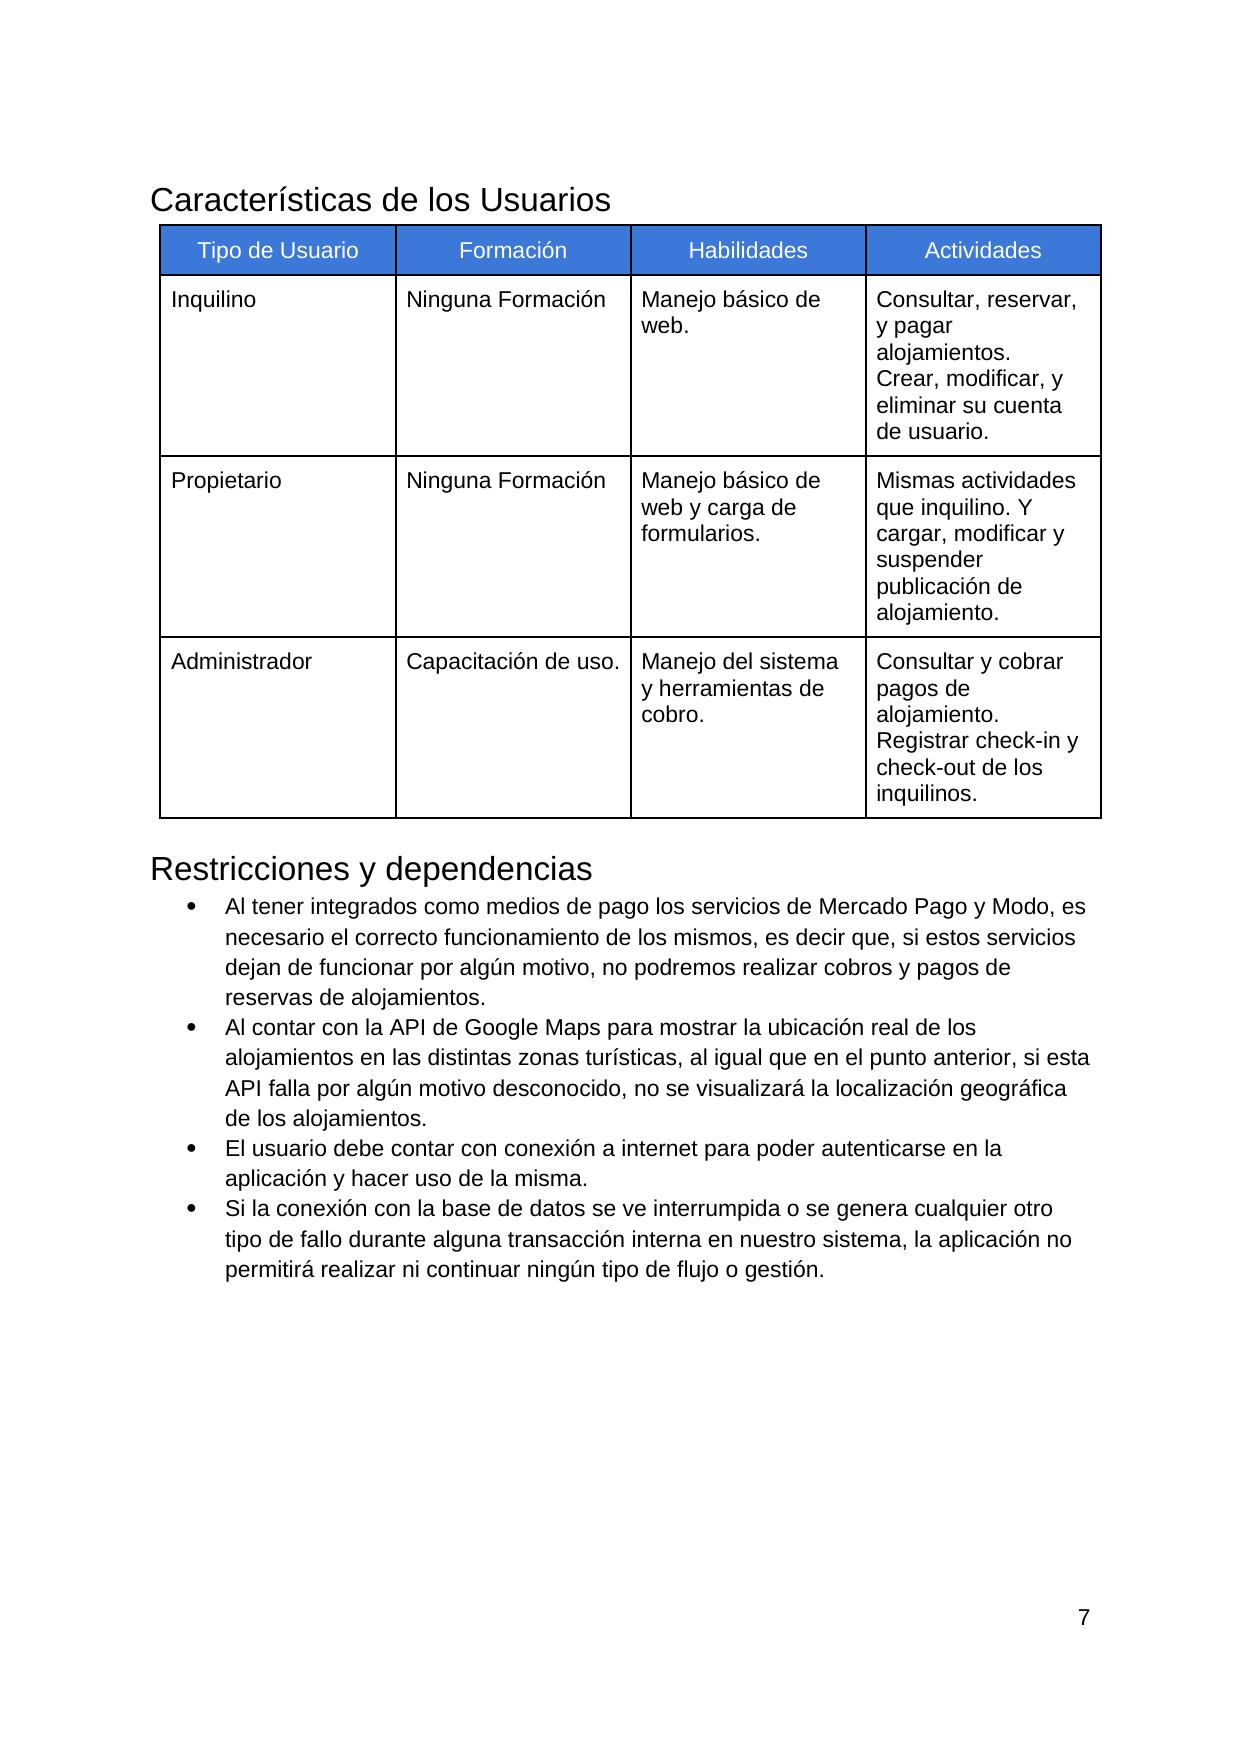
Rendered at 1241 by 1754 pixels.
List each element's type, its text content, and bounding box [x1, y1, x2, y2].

subtitle Restricciones y dependencias [150, 849, 1090, 887]
table_cell Capacitación de uso. [397, 638, 630, 817]
table_cell Manejo básico de web. [632, 276, 865, 455]
table_cell Consultar, reservar, y pagar alojamientos. Crear, modificar, y eliminar su cuenta de usuario. [867, 276, 1100, 455]
table_header Formación [397, 226, 630, 274]
list Al contar con la API de Google Maps para mostrar la ubicación real de los alojamientos en las distintas zonas turísticas, al igual que en el punto anterior, si esta API falla por algún motivo desconocido, no se visualizará la localización geográfica de los alojamientos. [187, 1014, 1090, 1131]
table_cell Ninguna Formación [397, 276, 630, 455]
table_header Tipo de Usuario [161, 226, 395, 274]
table_cell Manejo básico de web y carga de formularios. [632, 457, 865, 636]
table_cell Manejo del sistema y herramientas de cobro. [632, 638, 865, 817]
list El usuario debe contar con conexión a internet para poder autenticarse en la aplicación y hacer uso de la misma. [187, 1135, 1090, 1191]
table_header Actividades [867, 226, 1100, 274]
table_cell Ninguna Formación [397, 457, 630, 636]
table_header Habilidades [632, 226, 865, 274]
table_cell Consultar y cobrar pagos de alojamiento. Registrar check-in y check-out de los inquilinos. [867, 638, 1100, 817]
list Al tener integrados como medios de pago los servicios de Mercado Pago y Modo, es necesario el correcto funcionamiento de los mismos, es decir que, si estos servicios dejan de funcionar por algún motivo, no podremos realizar cobros y pagos de reservas de alojamientos. [187, 893, 1090, 1010]
table_cell Inquilino [161, 276, 395, 455]
table_cell Propietario [161, 457, 395, 636]
table_cell Administrador [161, 638, 395, 817]
table_cell Mismas actividades que inquilino. Y cargar, modificar y suspender publicación de alojamiento. [867, 457, 1100, 636]
text Características de los Usuarios [150, 180, 1090, 219]
list Si la conexión con la base de datos se ve interrumpida o se genera cualquier otro tipo de fallo durante alguna transacción interna en nuestro sistema, la aplicación no permitirá realizar ni continuar ningún tipo de flujo o gestión. [187, 1195, 1090, 1282]
